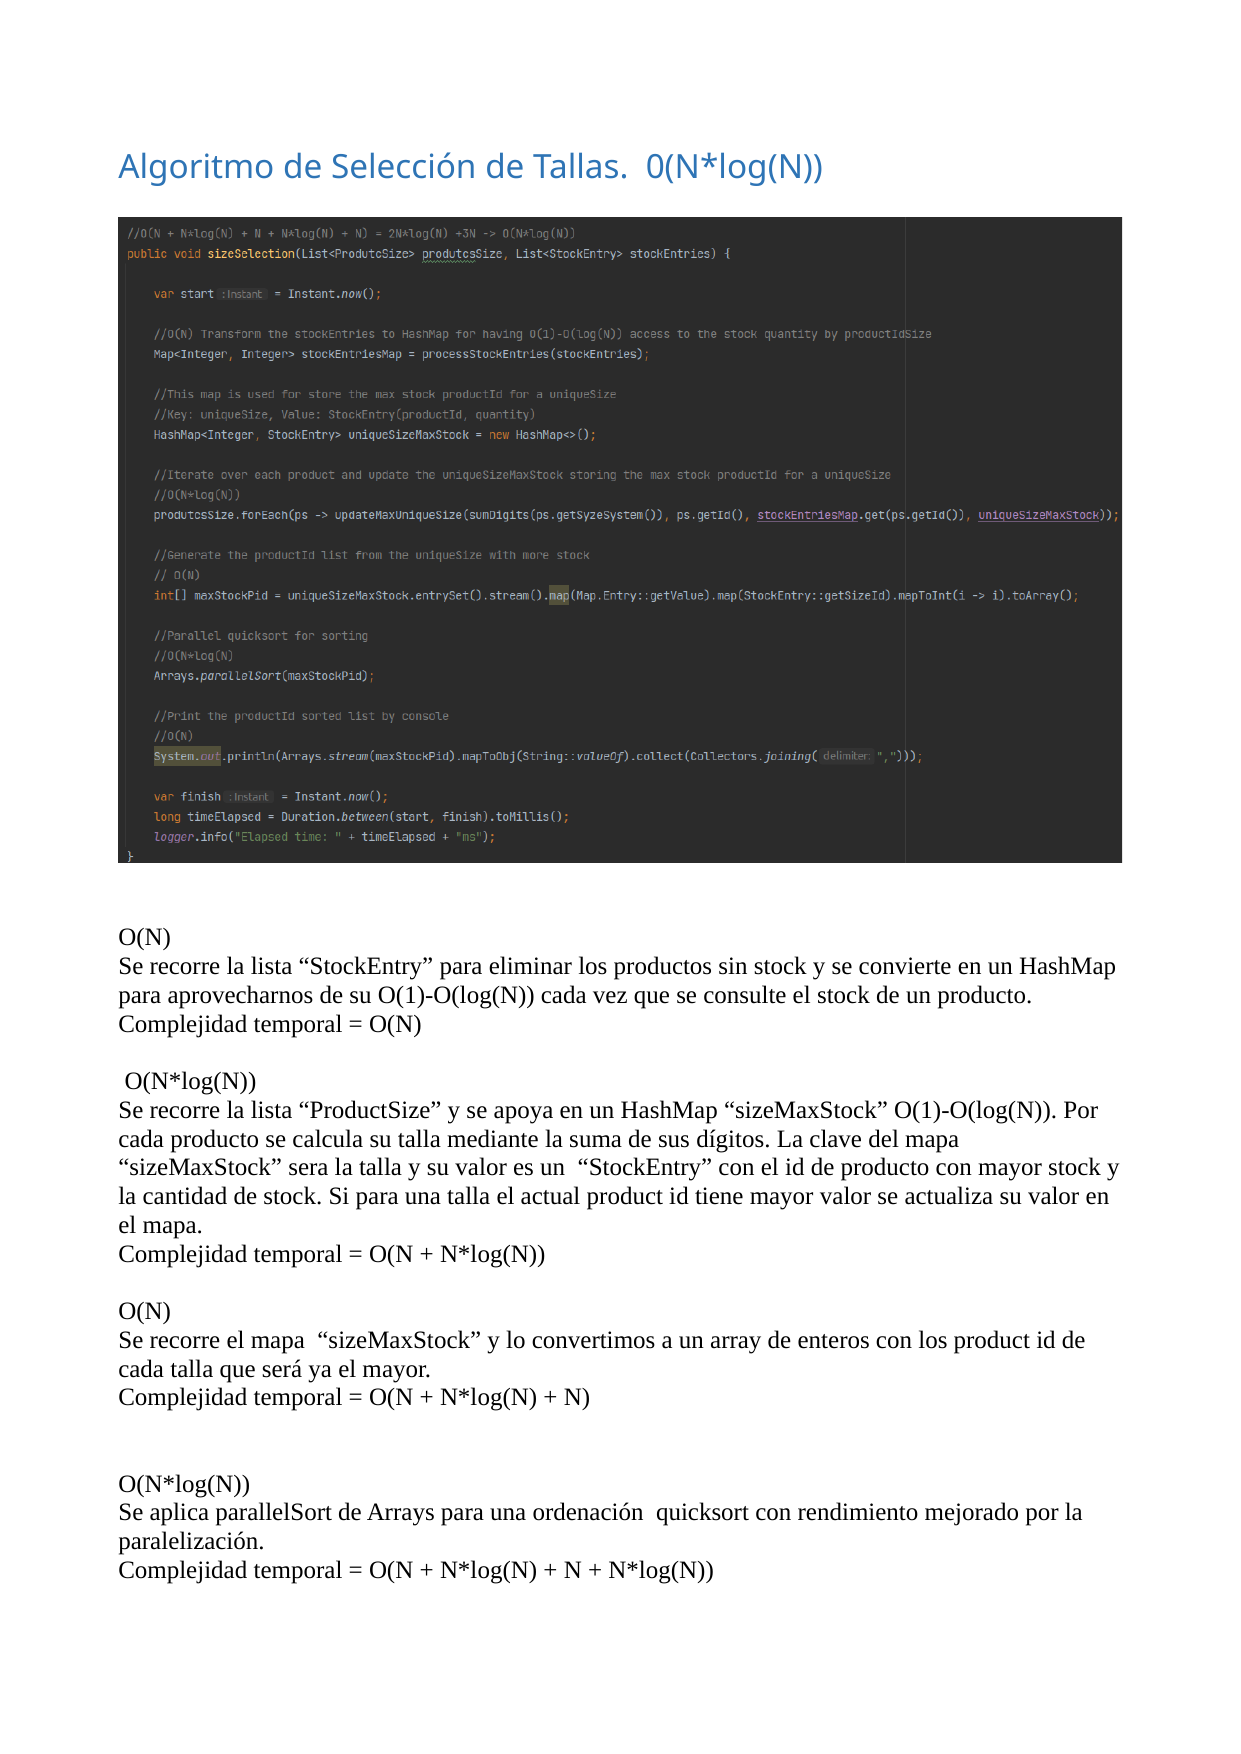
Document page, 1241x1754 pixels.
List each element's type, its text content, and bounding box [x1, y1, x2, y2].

text Complejidad temporal = O(N) [118, 1009, 1122, 1037]
text O(N) [118, 1296, 1122, 1325]
subtitle Algoritmo de Selección de Tallas. 0(N*log(N)) [118, 143, 1122, 188]
picture [118, 217, 1123, 863]
text Se aplica parallelSort de Arrays para una ordenación quicksort con rendimiento mejorado por la paralelización. [118, 1497, 1122, 1555]
text Se recorre el mapa “sizeMaxStock” y lo convertimos a un array de enteros con los product id de cada talla que será ya el mayor. [118, 1325, 1122, 1382]
text Complejidad temporal = O(N + N*log(N)) [118, 1239, 1122, 1267]
text Se recorre la lista “StockEntry” para eliminar los productos sin stock y se convierte en un HashMap para aprovecharnos de su O(1)-O(log(N)) cada vez que se consulte el stock de un producto. [118, 951, 1122, 1009]
text O(N) [118, 922, 1122, 951]
text Complejidad temporal = O(N + N*log(N) + N) [118, 1382, 1122, 1411]
text Complejidad temporal = O(N + N*log(N) + N + N*log(N)) [118, 1555, 1122, 1584]
text O(N*log(N)) [118, 1469, 1122, 1497]
text Se recorre la lista “ProductSize” y se apoya en un HashMap “sizeMaxStock” O(1)-O(log(N)). Por cada producto se calcula su talla mediante la suma de sus dígitos. La clave del mapa “sizeMaxStock” sera la talla y su valor es un “StockEntry” con el id de producto con mayor stock y la cantidad de stock. Si para una talla el actual product id tiene mayor valor se actualiza su valor en el mapa. [118, 1095, 1122, 1239]
text O(N*log(N)) [118, 1066, 1122, 1095]
